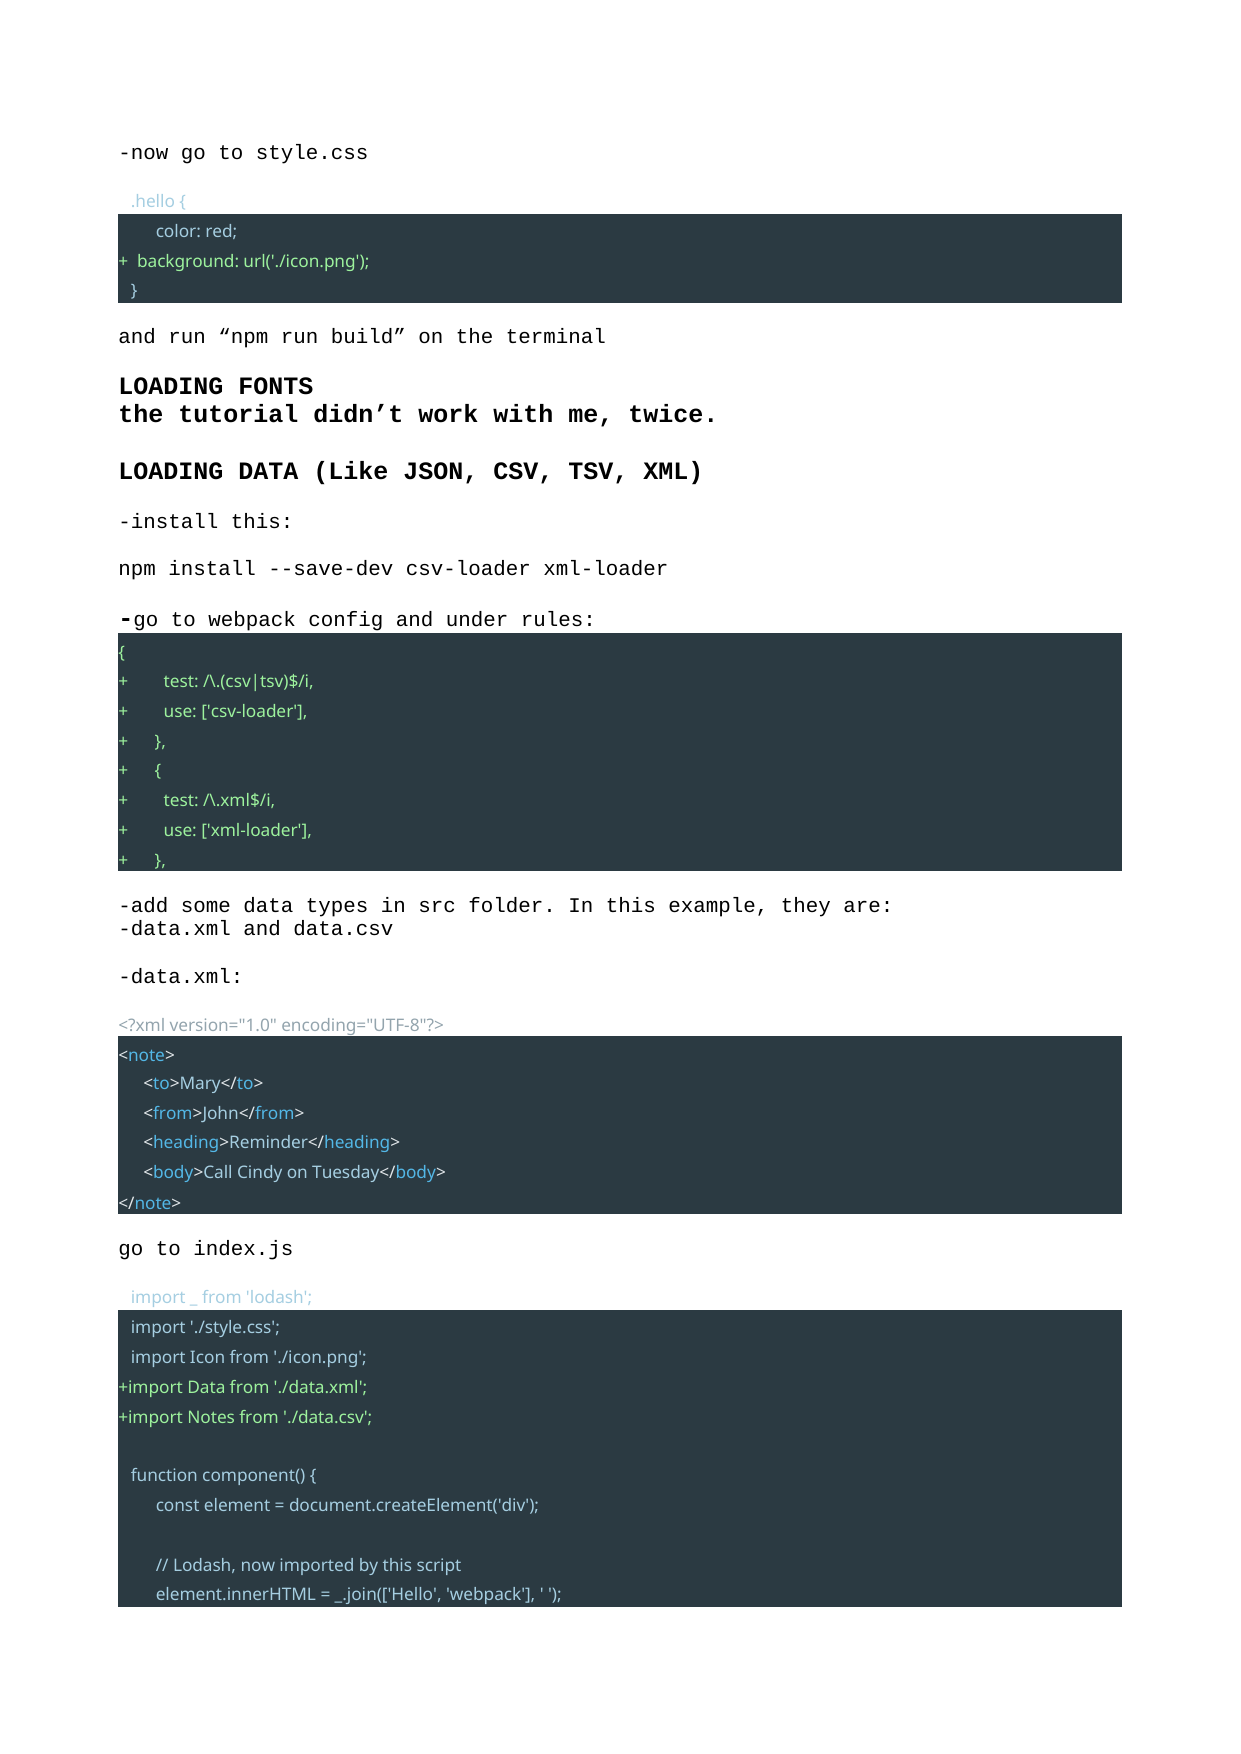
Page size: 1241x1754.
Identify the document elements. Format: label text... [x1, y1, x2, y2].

text import _ from 'lodash'; [118, 1285, 1122, 1310]
text + background: url('./icon.png'); [118, 243, 1122, 273]
text + test: /\.(csv|tsv)$/i, [118, 663, 1122, 693]
text npm install --save-dev csv-loader xml-loader [118, 558, 1122, 582]
text { [118, 633, 1122, 663]
text +import Data from './data.xml'; [118, 1369, 1122, 1399]
text + test: /\.xml$/i, [118, 782, 1122, 812]
text +import Notes from './data.csv'; [118, 1399, 1122, 1429]
text -data.xml: [118, 966, 1122, 989]
text LOADING FONTS [118, 374, 1122, 402]
text + use: ['xml-loader'], [118, 812, 1122, 841]
text // Lodash, now imported by this script [118, 1547, 1122, 1577]
text <?xml version="1.0" encoding="UTF-8"?> [118, 1013, 1122, 1036]
text + { [118, 752, 1122, 782]
text </note> [118, 1185, 1122, 1214]
text -add some data types in src folder. In this example, they are: [118, 895, 1122, 918]
text import Icon from './icon.png'; [118, 1340, 1122, 1369]
text function component() { [118, 1458, 1122, 1488]
text <from>John</from> [118, 1096, 1122, 1125]
text and run “npm run build” on the terminal [118, 326, 1122, 350]
text -now go to style.css [118, 142, 1122, 165]
text import './style.css'; [118, 1310, 1122, 1340]
text LOADING DATA (Like JSON, CSV, TSV, XML) [118, 459, 1122, 487]
text + }, [118, 723, 1122, 752]
text <to>Mary</to> [118, 1066, 1122, 1096]
text <heading>Reminder</heading> [118, 1125, 1122, 1155]
text -go to webpack config and under rules: [118, 605, 1122, 633]
text <body>Call Cindy on Tuesday</body> [118, 1155, 1122, 1185]
text -install this: [118, 511, 1122, 534]
text + }, [118, 841, 1122, 871]
text color: red; [118, 214, 1122, 243]
text the tutorial didn’t work with me, twice. [118, 402, 1122, 430]
text } [118, 273, 1122, 303]
text -data.xml and data.csv [118, 918, 1122, 942]
text <note> [118, 1036, 1122, 1066]
text const element = document.createElement('div'); [118, 1488, 1122, 1518]
text + use: ['csv-loader'], [118, 693, 1122, 723]
text go to index.js [118, 1238, 1122, 1262]
text .hello { [118, 189, 1122, 214]
text element.innerHTML = _.join(['Hello', 'webpack'], ' '); [118, 1577, 1122, 1607]
